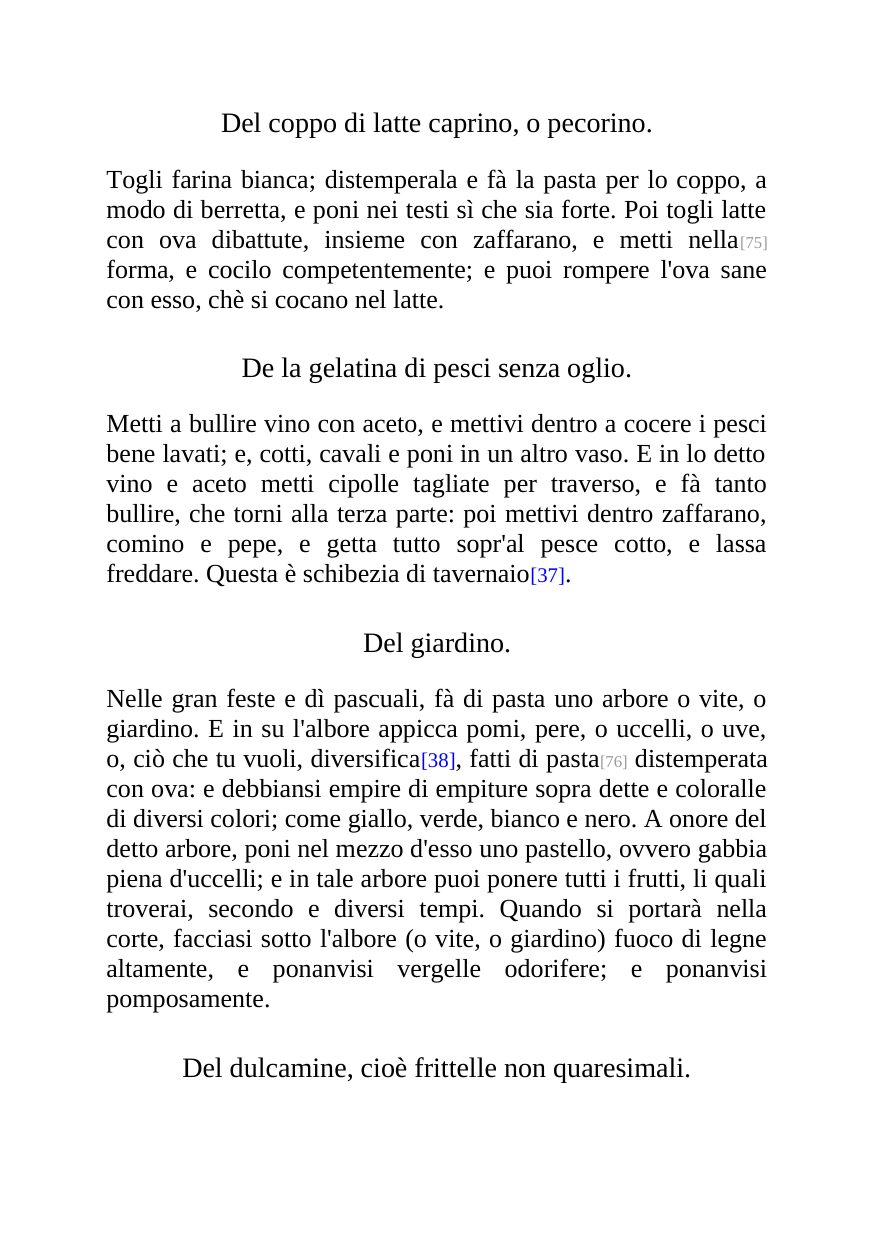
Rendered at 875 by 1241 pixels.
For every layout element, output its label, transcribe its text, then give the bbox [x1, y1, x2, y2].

subtitle Del coppo di latte caprino, o pecorino. [106, 106, 768, 139]
subtitle De la gelatina di pesci senza oglio. [106, 351, 768, 383]
text Togli farina bianca; distemperala e fà la pasta per lo coppo, a modo di berretta, e poni nei testi sì che sia forte. Poi togli latte con ova dibattute, insieme con zaffarano, e metti nella[75] forma, e cocilo competentemente; e puoi rompere l'ova sane con esso, chè si cocano nel latte. [106, 164, 768, 314]
text Nelle gran feste e dì pascuali, fà di pasta uno arbore o vite, o giardino. E in su l'albore appicca pomi, pere, o uccelli, o uve, o, ciò che tu vuoli, diversifica[38], fatti di pasta[76] distemperata con ova: e debbiansi empire di empiture sopra dette e coloralle di diversi colori; come giallo, verde, bianco e nero. A onore del detto arbore, poni nel mezzo d'esso uno pastello, ovvero gabbia piena d'uccelli; e in tale arbore puoi ponere tutti i frutti, li quali troverai, secondo e diversi tempi. Quando si portarà nella corte, facciasi sotto l'albore (o vite, o giardino) fuoco di legne altamente, e ponanvisi vergelle odorifere; e ponanvisi pomposamente. [106, 683, 768, 1013]
text Metti a bullire vino con aceto, e mettivi dentro a cocere i pesci bene lavati; e, cotti, cavali e poni in un altro vaso. E in lo detto vino e aceto metti cipolle tagliate per traverso, e fà tanto bullire, che torni alla terza parte: poi mettivi dentro zaffarano, comino e pepe, e getta tutto sopr'al pesce cotto, e lassa freddare. Questa è schibezia di tavernaio[37]. [106, 408, 768, 588]
subtitle Del giardino. [106, 626, 768, 658]
subtitle Del dulcamine, cioè frittelle non quaresimali. [106, 1051, 768, 1083]
